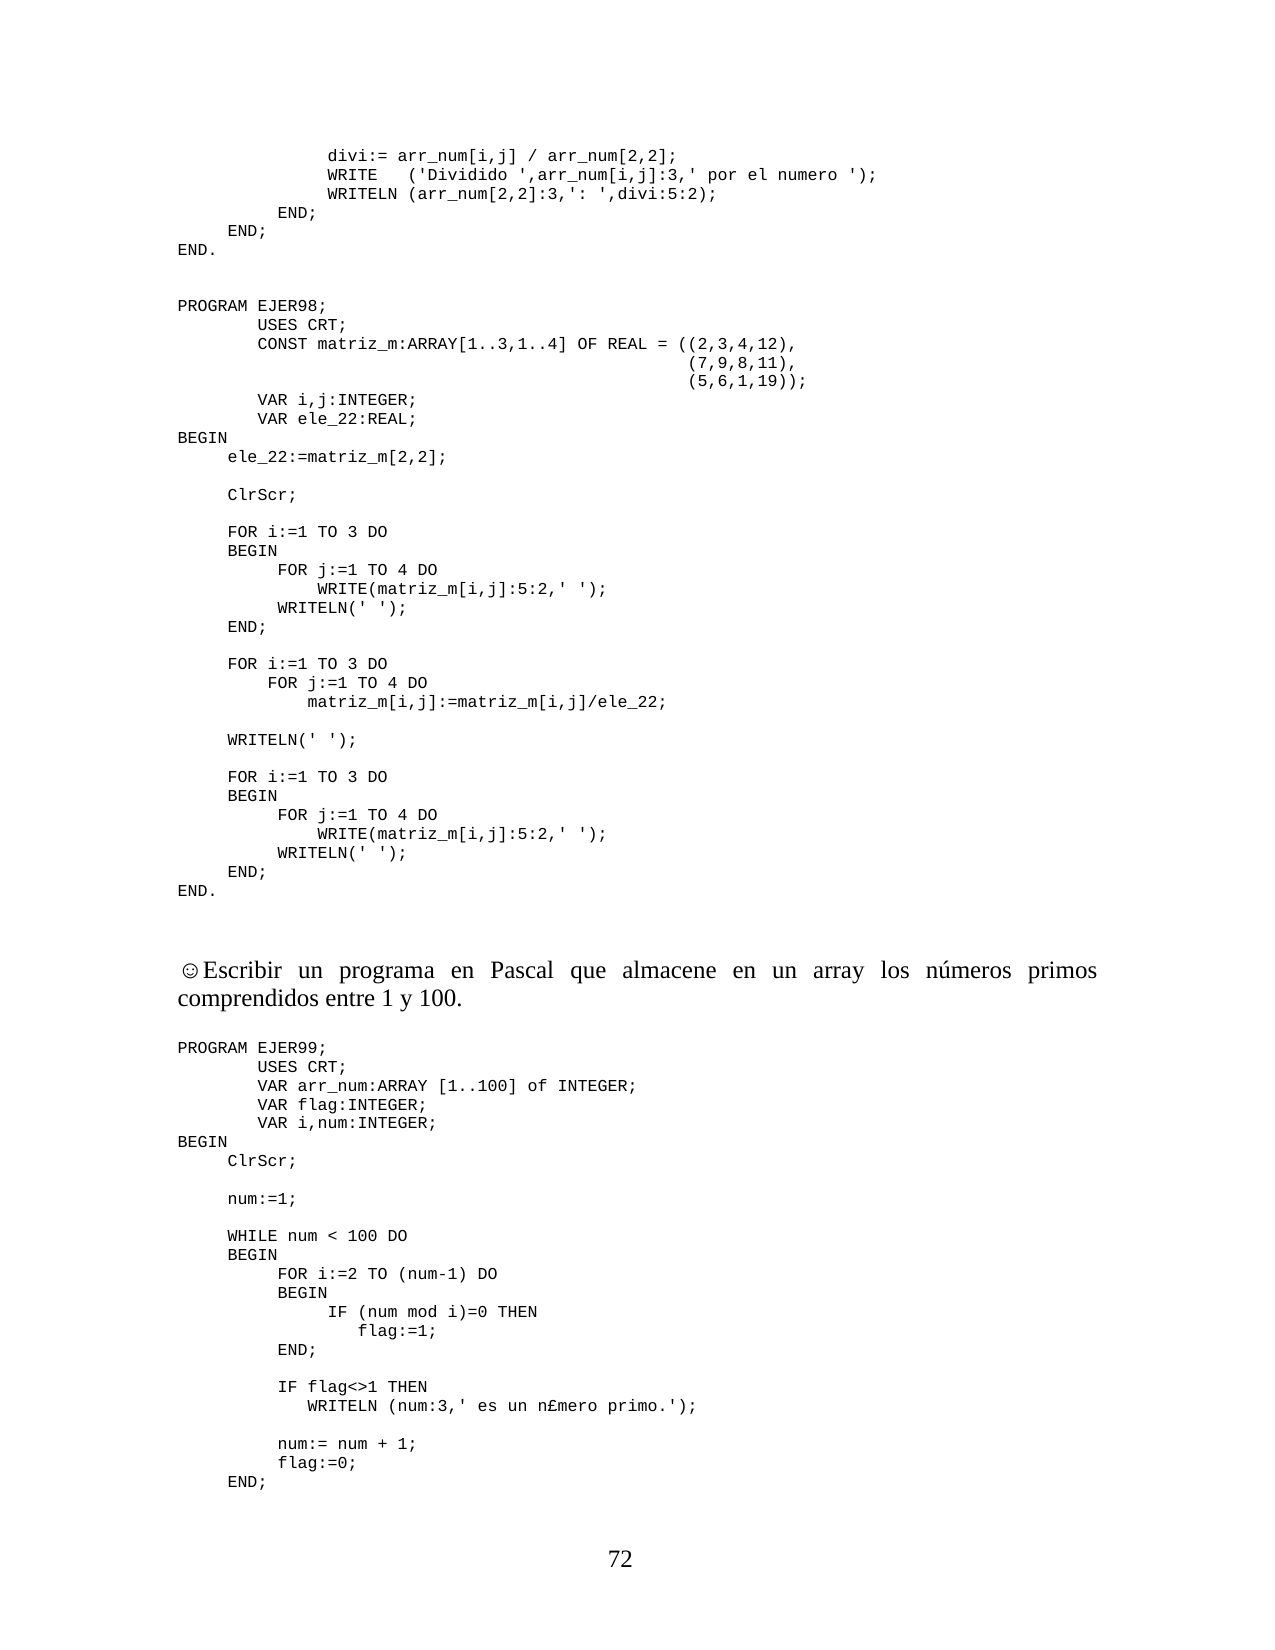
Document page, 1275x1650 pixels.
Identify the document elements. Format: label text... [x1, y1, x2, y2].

text ele_22:=matriz_m[2,2]; [177, 448, 1098, 467]
text WRITE(matriz_m[i,j]:5:2,' '); [177, 580, 1098, 599]
text END; [177, 204, 1098, 223]
text BEGIN [177, 543, 1098, 562]
text END. [177, 882, 1098, 901]
text IF (num mod i)=0 THEN [177, 1303, 1098, 1322]
text WRITELN(' '); [177, 599, 1098, 618]
text FOR i:=1 TO 3 DO [177, 524, 1098, 543]
text (5,6,1,19)); [177, 373, 1098, 392]
text FOR j:=1 TO 4 DO [177, 675, 1098, 693]
text CONST matriz_m:ARRAY[1..3,1..4] OF REAL = ((2,3,4,12), [177, 335, 1098, 354]
text num:=1; [177, 1190, 1098, 1209]
text FOR i:=1 TO 3 DO [177, 769, 1098, 788]
text BEGIN [177, 1134, 1098, 1153]
text flag:=0; [177, 1454, 1098, 1473]
text FOR i:=2 TO (num-1) DO [177, 1266, 1098, 1284]
text WRITELN(' '); [177, 731, 1098, 750]
text END; [177, 1473, 1098, 1492]
text WRITE(matriz_m[i,j]:5:2,' '); [177, 826, 1098, 844]
text IF flag<>1 THEN [177, 1379, 1098, 1398]
text WHILE num < 100 DO [177, 1228, 1098, 1247]
text FOR j:=1 TO 4 DO [177, 562, 1098, 580]
text USES CRT; [177, 316, 1098, 335]
text ☺Escribir un programa en Pascal que almacene en un array los números primos comprendidos entre 1 y 100. [177, 956, 1098, 1012]
text WRITELN (arr_num[2,2]:3,': ',divi:5:2); [177, 185, 1098, 204]
text VAR ele_22:REAL; [177, 411, 1098, 429]
text END; [177, 223, 1098, 242]
text BEGIN [177, 1284, 1098, 1303]
text matriz_m[i,j]:=matriz_m[i,j]/ele_22; [177, 693, 1098, 712]
text PROGRAM EJER98; [177, 298, 1098, 316]
text VAR i,j:INTEGER; [177, 392, 1098, 411]
text (7,9,8,11), [177, 354, 1098, 373]
text FOR j:=1 TO 4 DO [177, 807, 1098, 826]
text PROGRAM EJER99; [177, 1039, 1098, 1058]
text divi:= arr_num[i,j] / arr_num[2,2]; [177, 148, 1098, 166]
text END; [177, 1341, 1098, 1360]
text USES CRT; [177, 1058, 1098, 1077]
text ClrScr; [177, 486, 1098, 505]
text FOR i:=1 TO 3 DO [177, 656, 1098, 675]
text END. [177, 242, 1098, 261]
text flag:=1; [177, 1322, 1098, 1341]
text WRITELN (num:3,' es un n£mero primo.'); [177, 1398, 1098, 1417]
text BEGIN [177, 788, 1098, 807]
text END; [177, 618, 1098, 637]
text BEGIN [177, 1247, 1098, 1266]
text WRITELN(' '); [177, 844, 1098, 863]
text END; [177, 863, 1098, 882]
text VAR i,num:INTEGER; [177, 1115, 1098, 1134]
text VAR arr_num:ARRAY [1..100] of INTEGER; [177, 1077, 1098, 1096]
text ClrScr; [177, 1153, 1098, 1171]
text BEGIN [177, 429, 1098, 448]
text VAR flag:INTEGER; [177, 1096, 1098, 1115]
text WRITE ('Dividido ',arr_num[i,j]:3,' por el numero '); [177, 166, 1098, 185]
text num:= num + 1; [177, 1435, 1098, 1454]
